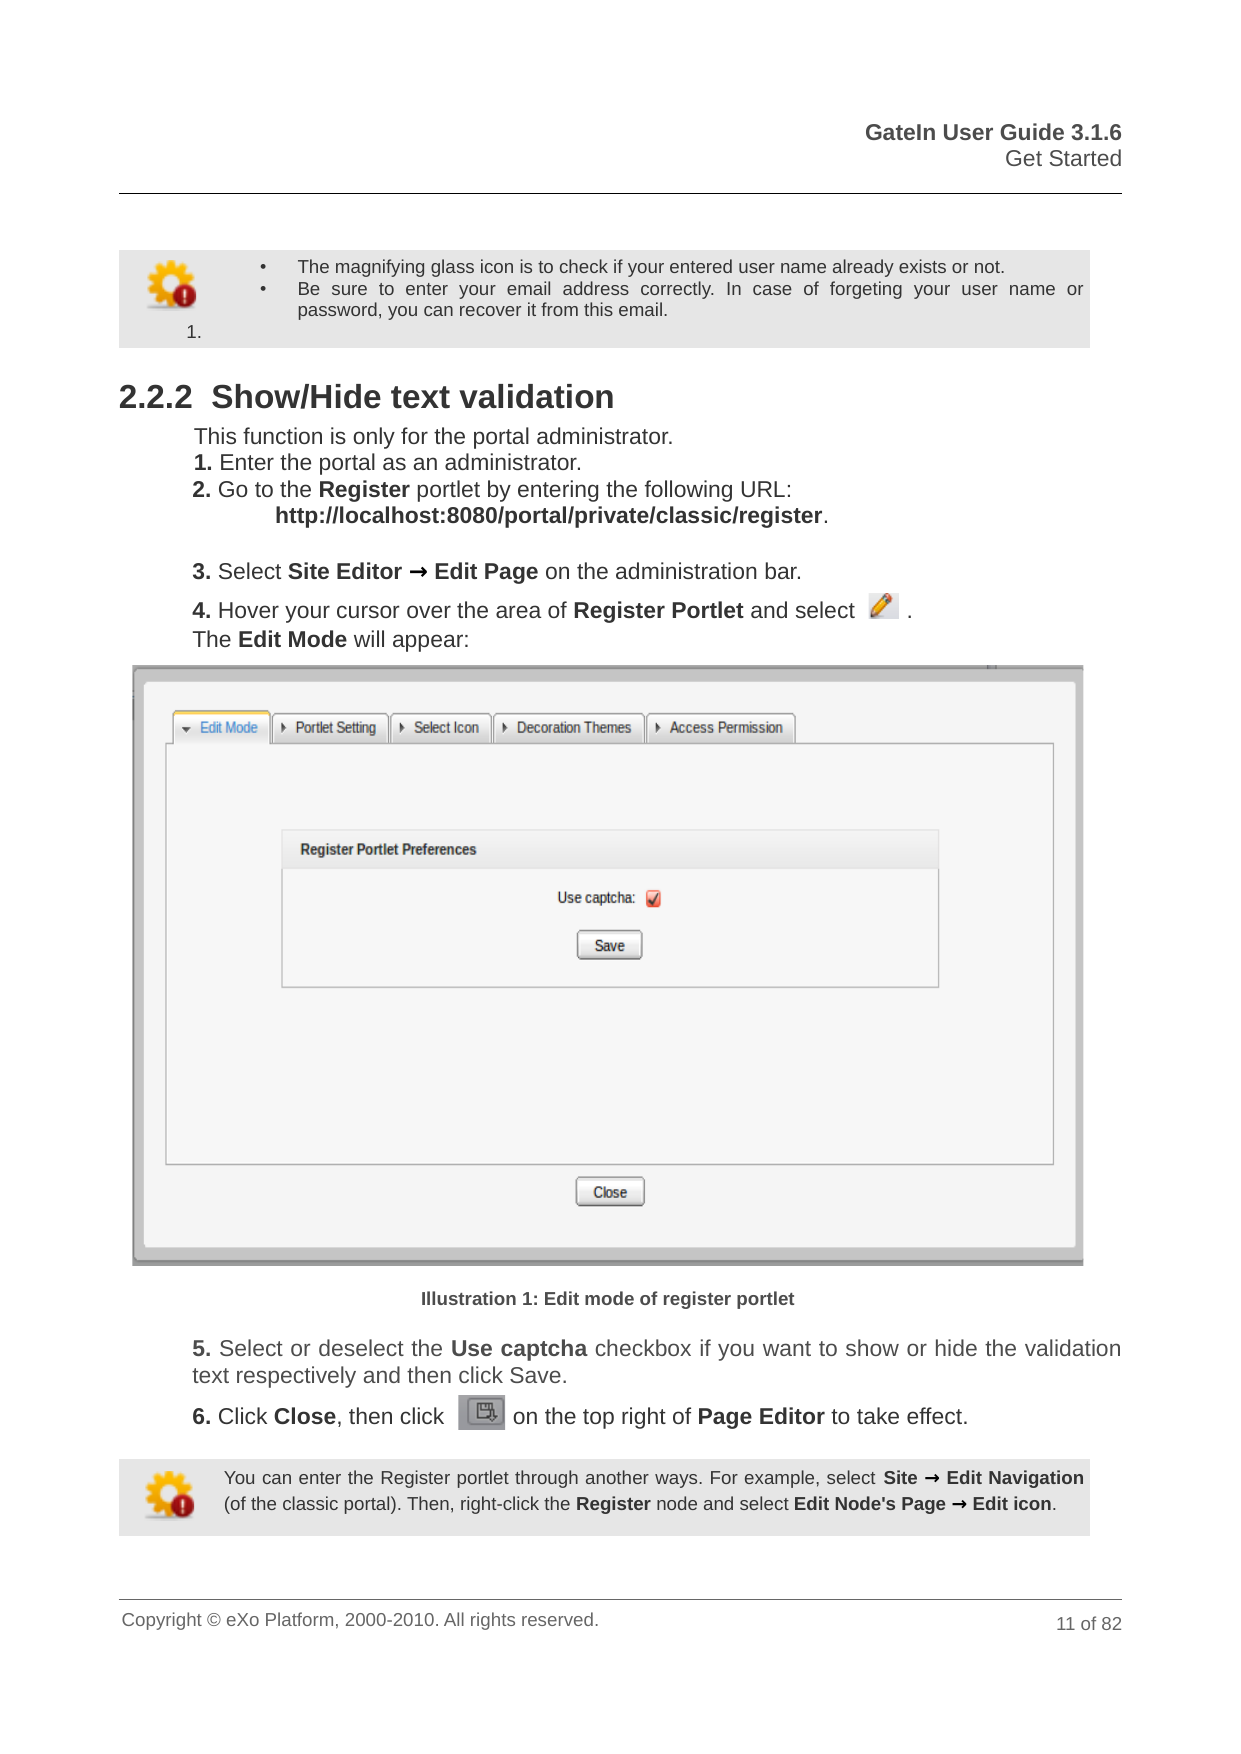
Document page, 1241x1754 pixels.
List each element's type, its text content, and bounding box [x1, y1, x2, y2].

table_header You can enter the Register portlet through another ways. For example, select Site → Edit Navigation (of the classic portal). Then, right-click the Register node and select Edit Node's Page → Edit icon. [217, 1459, 1090, 1536]
picture [458, 1395, 506, 1430]
text The Edit Mode will appear: [192, 626, 1122, 652]
picture [868, 593, 899, 619]
table_header The magnifying glass icon is to check if your entered user name already exists or not. Be sure to enter your email address correctly. In case of forgeting your user name or password, you can recover it from this email. [217, 250, 1090, 348]
picture [132, 665, 1084, 1266]
list 1. Enter the portal as an administrator. [156, 449, 1122, 476]
text 6. Click Close, then click on the top right of Page Editor to take effect. [192, 1388, 1122, 1437]
picture [144, 1471, 195, 1521]
text 5. Select or deselect the Use captcha checkbox if you want to show or hide the validation text respectively and then click Save. [192, 1335, 1122, 1388]
text 4. Hover your cursor over the area of Register Portlet and select . [192, 586, 1122, 626]
text http://localhost:8080/portal/private/classic/register. [192, 502, 1122, 528]
table_header [119, 250, 217, 348]
text 3. Select Site Editor → Edit Page on the administration bar. [192, 554, 1122, 586]
subtitle Show/Hide text validation [118, 377, 1122, 415]
text Illustration 1: Edit mode of register portlet [132, 1266, 1083, 1309]
text 2. Go to the Register portlet by entering the following URL: [192, 476, 1122, 502]
picture [146, 260, 197, 311]
table_header [119, 1459, 217, 1536]
list This function is only for the portal administrator. [156, 423, 1122, 449]
